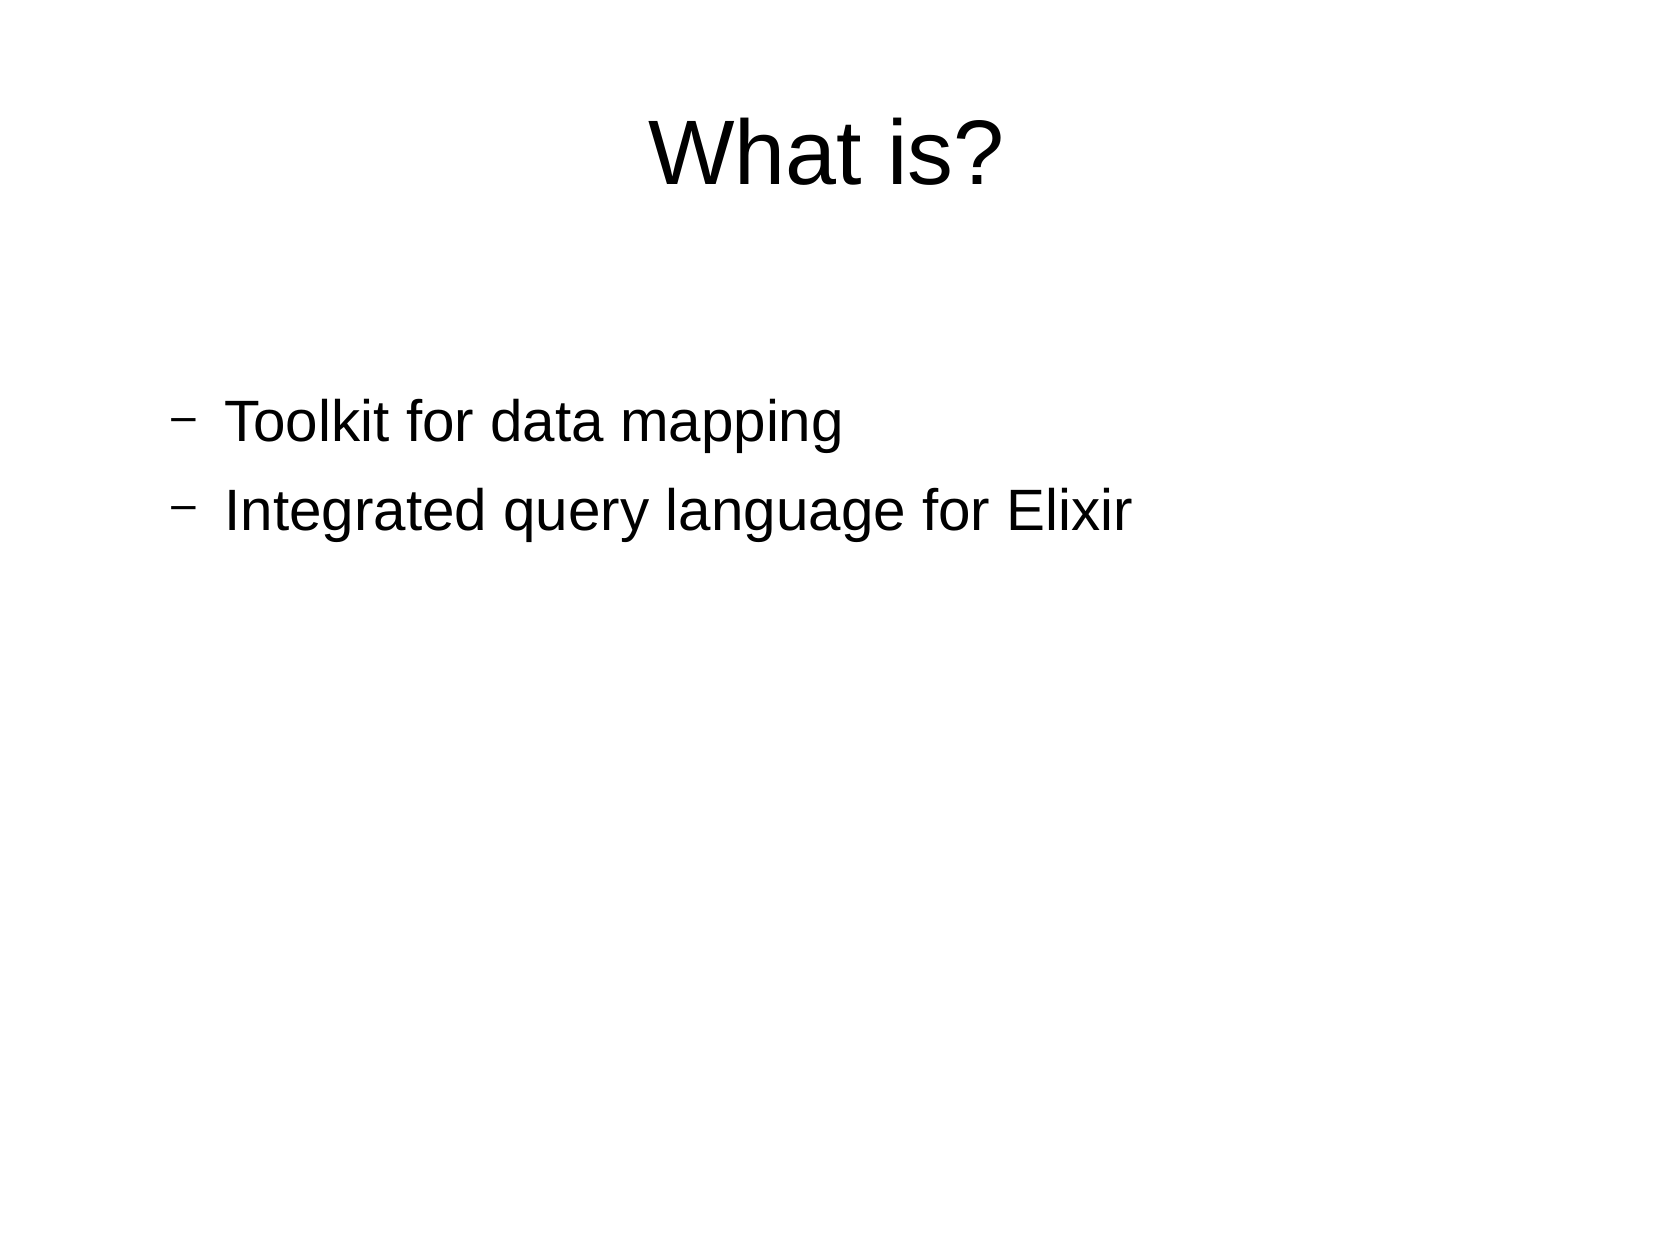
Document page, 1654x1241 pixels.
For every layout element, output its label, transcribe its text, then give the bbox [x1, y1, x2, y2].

title What is? [82, 49, 1571, 257]
list Toolkit for data mapping Integrated query language for Elixir [82, 290, 1571, 1010]
